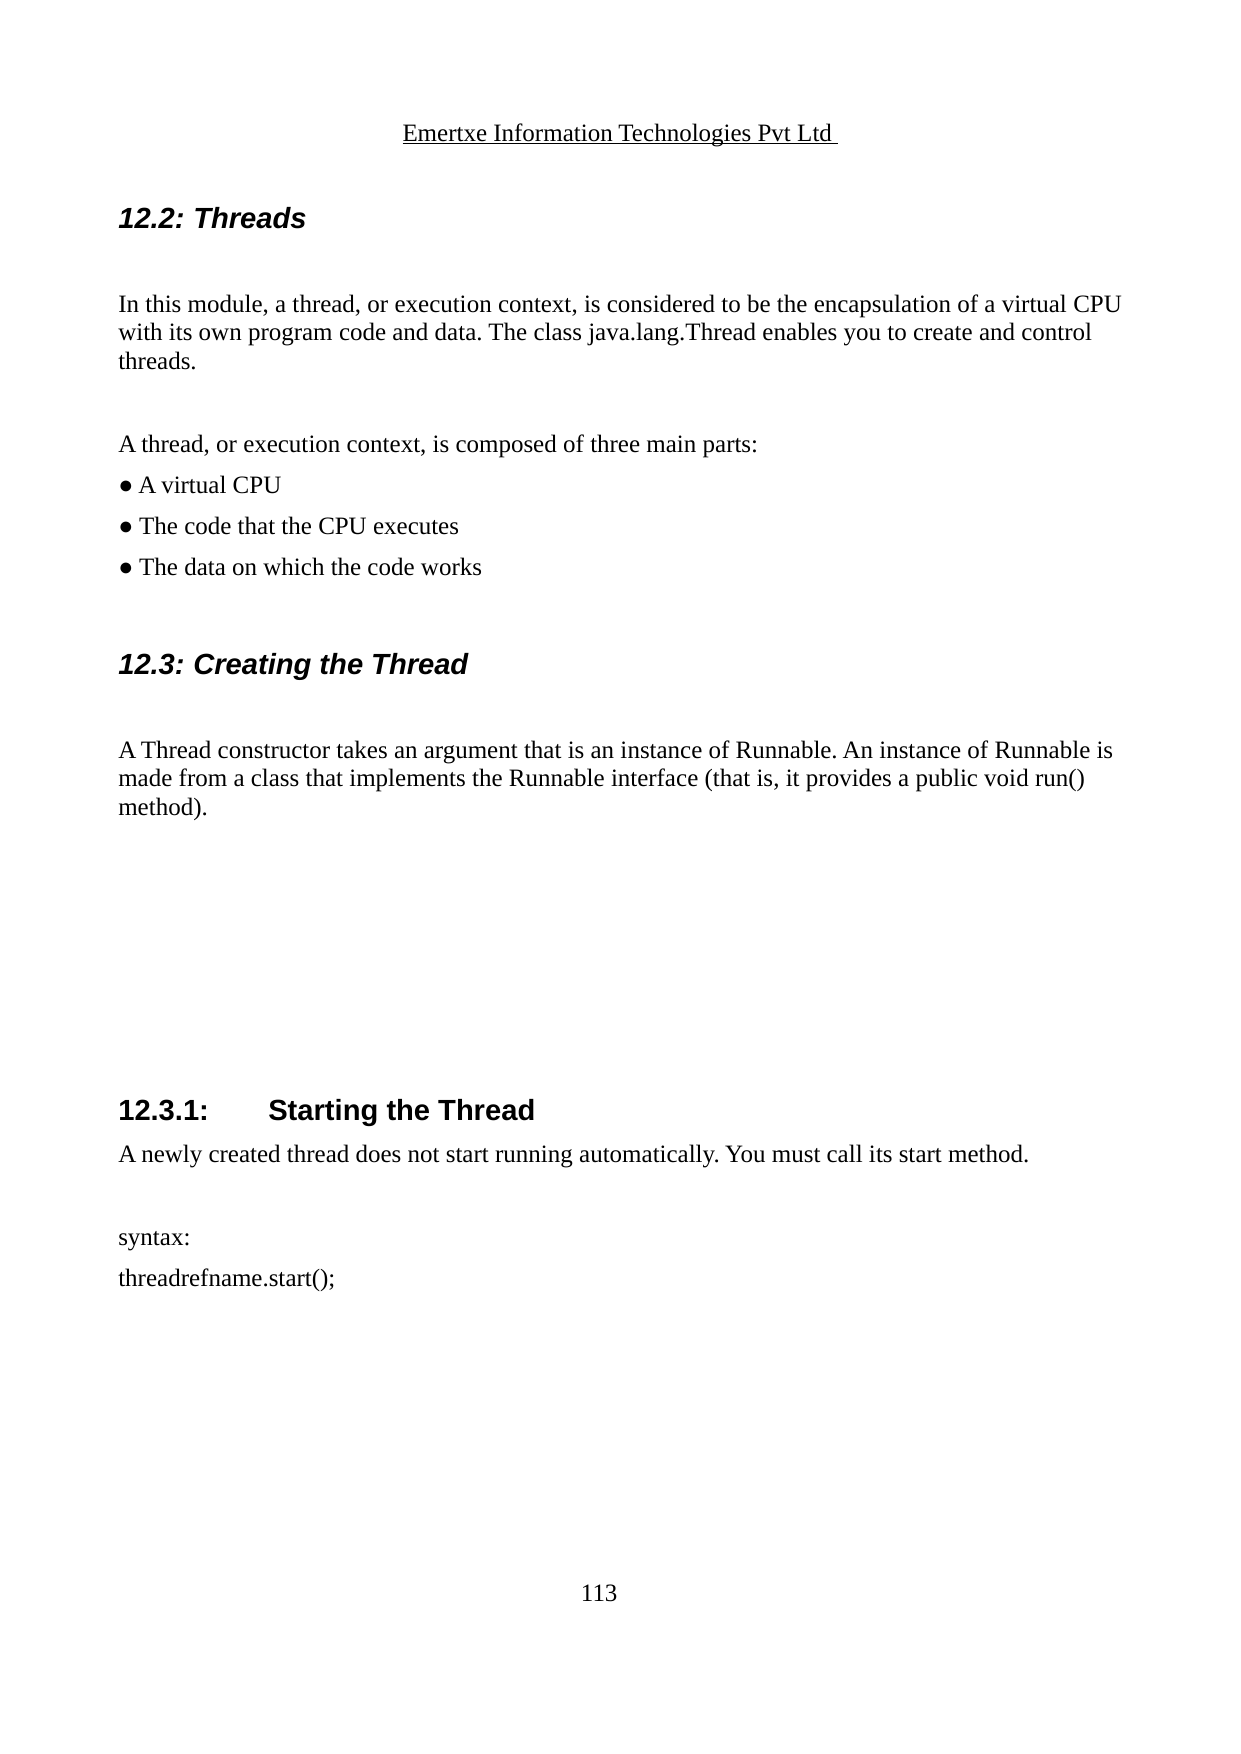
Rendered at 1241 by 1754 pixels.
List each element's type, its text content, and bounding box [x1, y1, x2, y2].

text In this module, a thread, or execution context, is considered to be the encapsulation of a virtual CPU with its own program code and data. The class java.lang.Thread enables you to create and control threads. [118, 289, 1122, 375]
text A thread, or execution context, is composed of three main parts: [118, 429, 1122, 457]
text threadrefname.start(); [118, 1263, 1122, 1292]
text ● The code that the CPU executes [118, 511, 1122, 540]
text A newly created thread does not start running automatically. You must call its start method. [118, 1139, 1122, 1168]
text ● The data on which the code works [118, 552, 1122, 581]
text ● A virtual CPU [118, 470, 1122, 499]
subtitle Starting the Thread [118, 1093, 1122, 1127]
subtitle Threads [118, 201, 1122, 235]
subtitle Creating the Thread [118, 647, 1122, 681]
text syntax: [118, 1222, 1122, 1251]
text A Thread constructor takes an argument that is an instance of Runnable. An instance of Runnable is made from a class that implements the Runnable interface (that is, it provides a public void run() method). [118, 735, 1122, 821]
